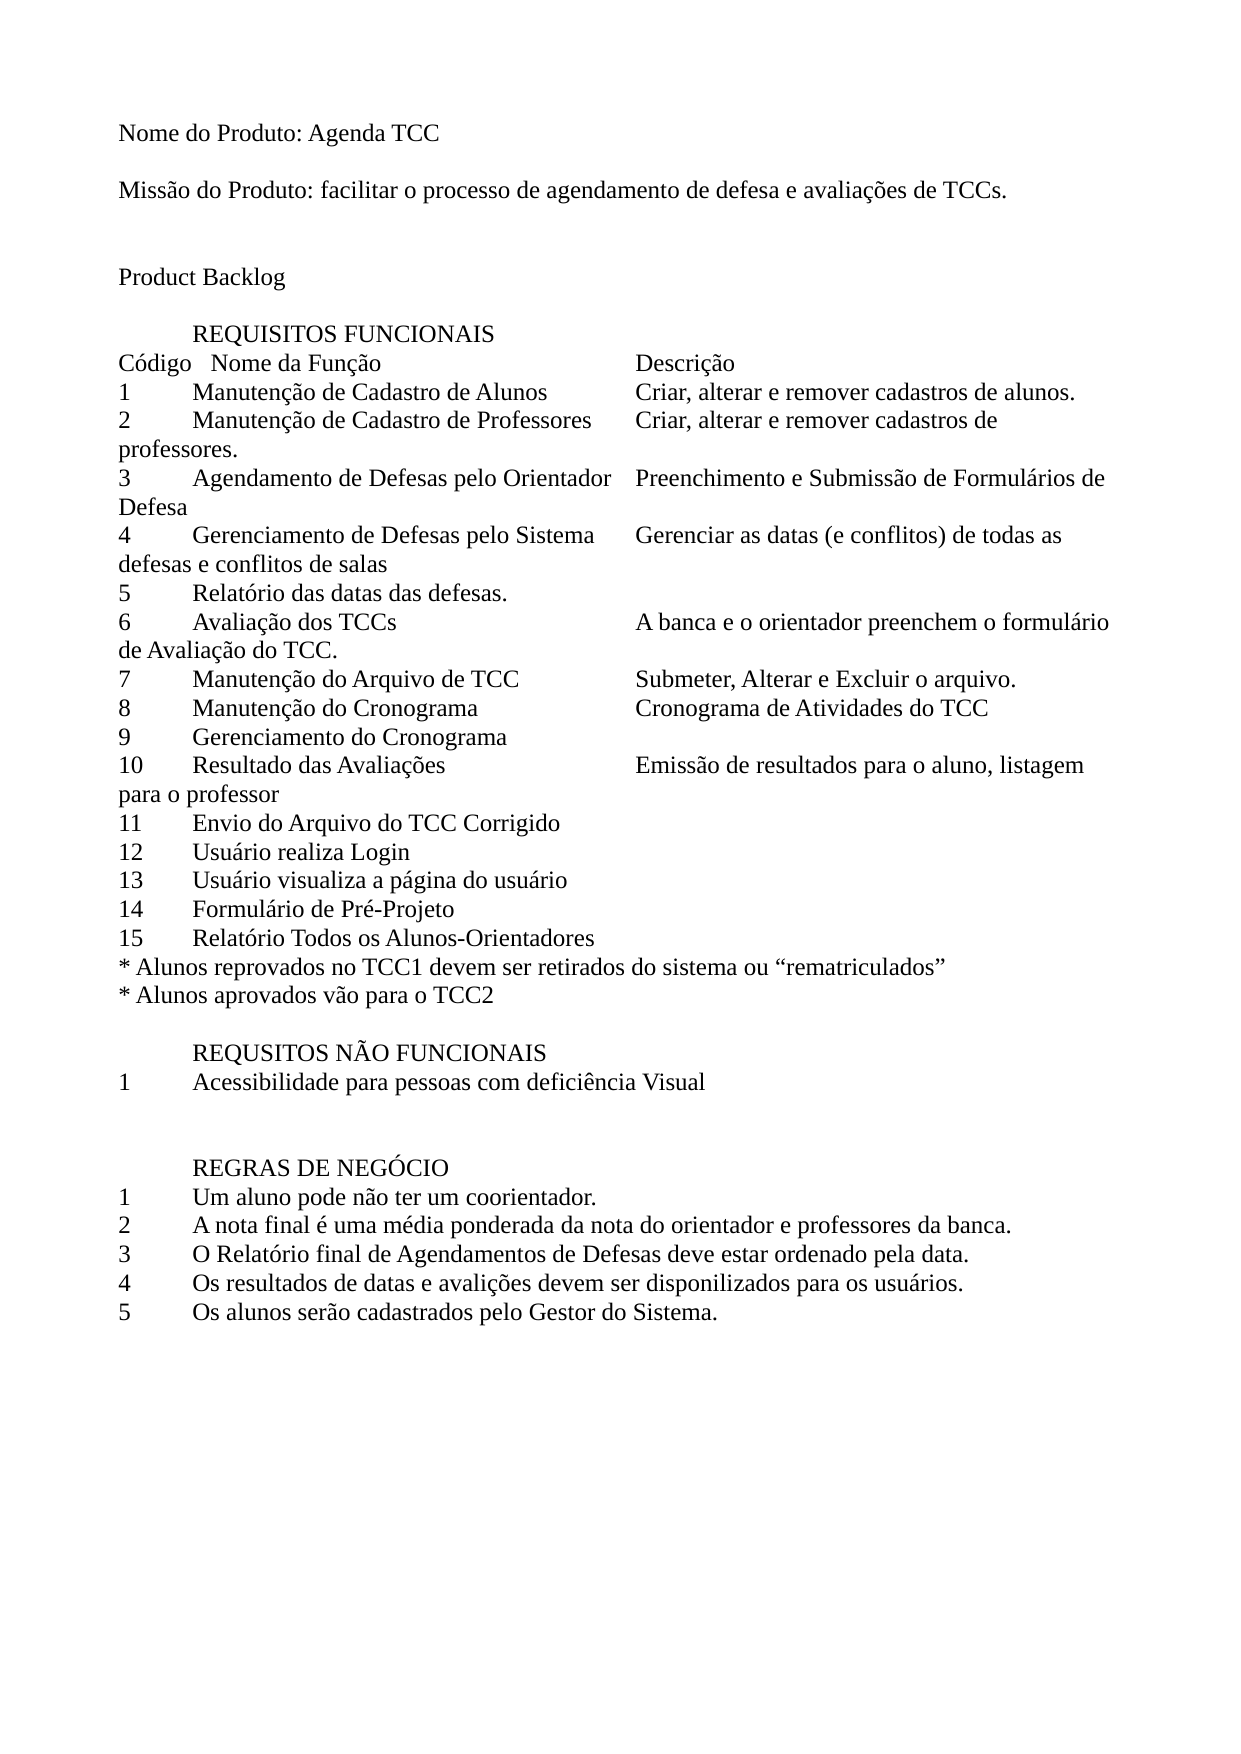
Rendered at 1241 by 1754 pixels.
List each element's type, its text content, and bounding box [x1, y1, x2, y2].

text * Alunos reprovados no TCC1 devem ser retirados do sistema ou “rematriculados” [118, 952, 1122, 981]
text 14 Formulário de Pré-Projeto [118, 894, 1122, 923]
text 15 Relatório Todos os Alunos-Orientadores [118, 923, 1122, 952]
text 5 Os alunos serão cadastrados pelo Gestor do Sistema. [118, 1297, 1122, 1326]
text REGRAS DE NEGÓCIO [118, 1153, 1122, 1182]
text 9 Gerenciamento do Cronograma [118, 722, 1122, 751]
text 10 Resultado das Avaliações Emissão de resultados para o aluno, listagem para o professor [118, 751, 1122, 808]
text 3 Agendamento de Defesas pelo Orientador Preenchimento e Submissão de Formulários de Defesa [118, 463, 1122, 521]
text 1 Acessibilidade para pessoas com deficiência Visual [118, 1067, 1122, 1096]
text 13 Usuário visualiza a página do usuário [118, 866, 1122, 894]
text 1 Um aluno pode não ter um coorientador. [118, 1182, 1122, 1211]
text 2 Manutenção de Cadastro de Professores Criar, alterar e remover cadastros de professores. [118, 406, 1122, 463]
text 12 Usuário realiza Login [118, 837, 1122, 866]
text Código Nome da Função Descrição [118, 348, 1122, 377]
text 4 Gerenciamento de Defesas pelo Sistema Gerenciar as datas (e conflitos) de todas as defesas e conflitos de salas [118, 521, 1122, 578]
text * Alunos aprovados vão para o TCC2 [118, 981, 1122, 1009]
text Nome do Produto: Agenda TCC [118, 118, 1122, 147]
text 4 Os resultados de datas e avalições devem ser disponilizados para os usuários. [118, 1268, 1122, 1297]
text Missão do Produto: facilitar o processo de agendamento de defesa e avaliações de TCCs. [118, 176, 1122, 204]
text 1 Manutenção de Cadastro de Alunos Criar, alterar e remover cadastros de alunos. [118, 377, 1122, 406]
text 6 Avaliação dos TCCs A banca e o orientador preenchem o formulário de Avaliação do TCC. [118, 607, 1122, 664]
text 2 A nota final é uma média ponderada da nota do orientador e professores da banca. [118, 1211, 1122, 1239]
text Product Backlog [118, 262, 1122, 291]
text 8 Manutenção do Cronograma Cronograma de Atividades do TCC [118, 693, 1122, 722]
text 11 Envio do Arquivo do TCC Corrigido [118, 808, 1122, 837]
text 7 Manutenção do Arquivo de TCC Submeter, Alterar e Excluir o arquivo. [118, 664, 1122, 693]
text REQUISITOS FUNCIONAIS [118, 319, 1122, 348]
text 5 Relatório das datas das defesas. [118, 578, 1122, 607]
text 3 O Relatório final de Agendamentos de Defesas deve estar ordenado pela data. [118, 1239, 1122, 1268]
text REQUSITOS NÃO FUNCIONAIS [118, 1038, 1122, 1067]
